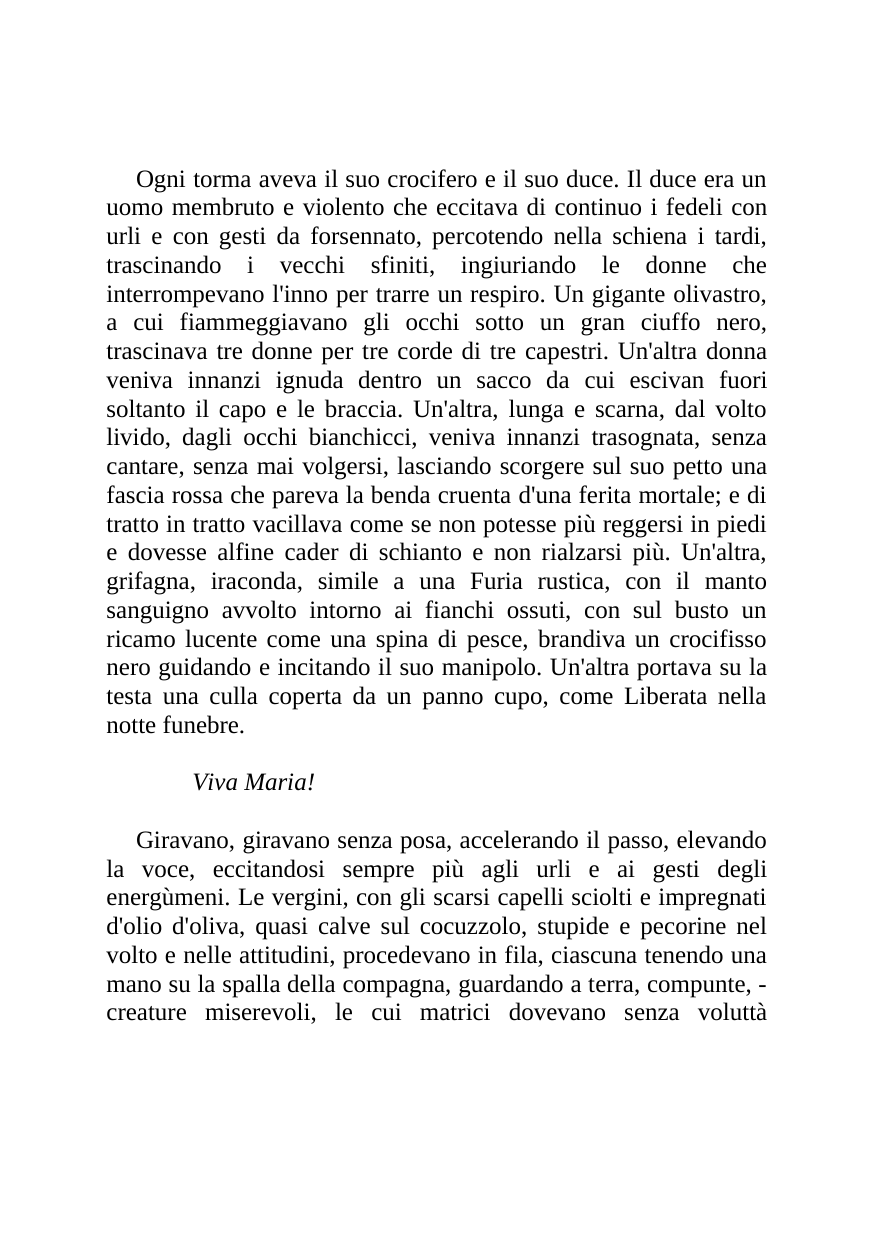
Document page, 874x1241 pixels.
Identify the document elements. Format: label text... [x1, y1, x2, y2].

text Ogni torma aveva il suo crocifero e il suo duce. Il duce era un uomo membruto e violento che eccitava di continuo i fedeli con urli e con gesti da forsennato, percotendo nella schiena i tardi, trascinando i vecchi sfiniti, ingiuriando le donne che interrompevano l'inno per trarre un respiro. Un gigante olivastro, a cui fiammeggiavano gli occhi sotto un gran ciuffo nero, trascinava tre donne per tre corde di tre capestri. Un'altra donna veniva innanzi ignuda dentro un sacco da cui escivan fuori soltanto il capo e le braccia. Un'altra, lunga e scarna, dal volto livido, dagli occhi bianchicci, veniva innanzi trasognata, senza cantare, senza mai volgersi, lasciando scorgere sul suo petto una fascia rossa che pareva la benda cruenta d'una ferita mortale; e di tratto in tratto vacillava come se non potesse più reggersi in piedi e dovesse alfine cader di schianto e non rialzarsi più. Un'altra, grifagna, iraconda, simile a una Furia rustica, con il manto sanguigno avvolto intorno ai fianchi ossuti, con sul busto un ricamo lucente come una spina di pesce, brandiva un crocifisso nero guidando e incitando il suo manipolo. Un'altra portava su la testa una culla coperta da un panno cupo, come Liberata nella notte funebre. [106, 164, 768, 739]
text Giravano, giravano senza posa, accelerando il passo, elevando la voce, eccitandosi sempre più agli urli e ai gesti degli energùmeni. Le vergini, con gli scarsi capelli sciolti e impregnati d'olio d'oliva, quasi calve sul cocuzzolo, stupide e pecorine nel volto e nelle attitudini, procedevano in fila, ciascuna tenendo una mano su la spalla della compagna, guardando a terra, compunte, - creature miserevoli, le cui matrici dovevano senza voluttà [106, 825, 768, 1026]
text Viva Maria! [162, 767, 768, 796]
